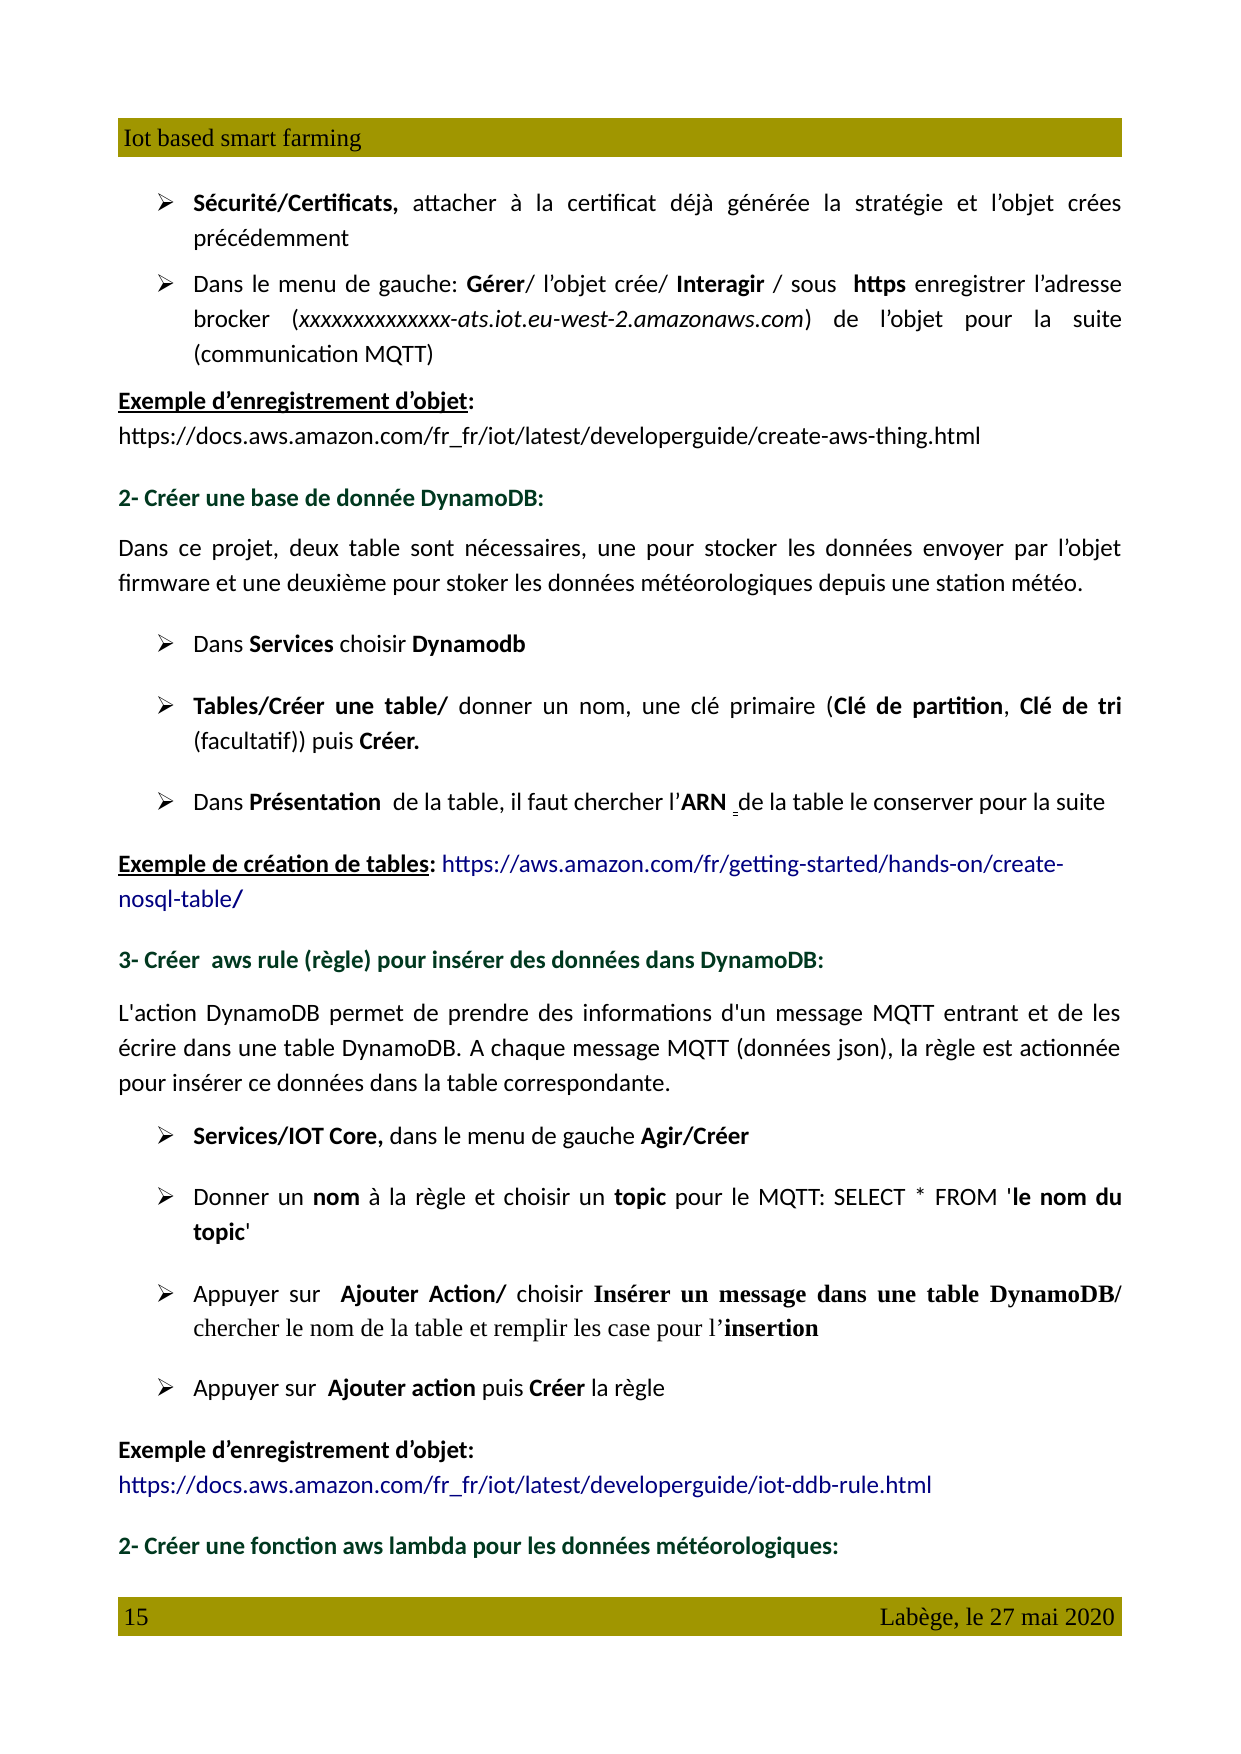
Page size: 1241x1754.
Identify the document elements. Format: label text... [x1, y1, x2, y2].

list Dans le menu de gauche: Gérer/ l’objet crée/ Interagir / sous https enregistrer l’adresse brocker (xxxxxxxxxxxxxx-ats.iot.eu-west-2.amazonaws.com) de l’objet pour la suite (communication MQTT) [156, 268, 1122, 369]
text 3- Créer aws rule (règle) pour insérer des données dans DynamoDB: [118, 944, 1122, 975]
text L'action DynamoDB permet de prendre des informations d'un message MQTT entrant et de les écrire dans une table DynamoDB. A chaque message MQTT (données json), la règle est actionnée pour insérer ce données dans la table correspondante. [118, 997, 1122, 1098]
list Appuyer sur Ajouter Action/ choisir Insérer un message dans une table DynamoDB/ chercher le nom de la table et remplir les case pour l’insertion [156, 1278, 1122, 1342]
list Sécurité/Certificats, attacher à la certificat déjà générée la stratégie et l’objet crées précédemment [156, 187, 1122, 252]
list Donner un nom à la règle et choisir un topic pour le MQTT: SELECT * FROM 'le nom du topic' [156, 1181, 1122, 1247]
text 2- Créer une fonction aws lambda pour les données météorologiques: [118, 1531, 1122, 1561]
list Dans Présentation de la table, il faut chercher l’ARN de la table le conserver pour la suite [156, 786, 1122, 817]
list Dans Services choisir Dynamodb [156, 628, 1122, 659]
list Appuyer sur Ajouter action puis Créer la règle [156, 1372, 1122, 1403]
text 2- Créer une base de donnée DynamoDB: [118, 482, 1122, 512]
text Exemple d’enregistrement d’objet: https://docs.aws.amazon.com/fr_fr/iot/latest/developerguide/create-aws-thing.html [118, 385, 1122, 451]
list Tables/Créer une table/ donner un nom, une clé primaire (Clé de partition, Clé de tri (facultatif)) puis Créer. [156, 690, 1122, 755]
text Exemple de création de tables: https://aws.amazon.com/fr/getting-started/hands-on/create-nosql-table/ [118, 848, 1122, 913]
text Exemple d’enregistrement d’objet: https://docs.aws.amazon.com/fr_fr/iot/latest/developerguide/iot-ddb-rule.html [118, 1434, 1122, 1499]
text Dans ce projet, deux table sont nécessaires, une pour stocker les données envoyer par l’objet firmware et une deuxième pour stoker les données météorologiques depuis une station météo. [118, 532, 1122, 597]
list Services/IOT Core, dans le menu de gauche Agir/Créer [156, 1120, 1122, 1150]
